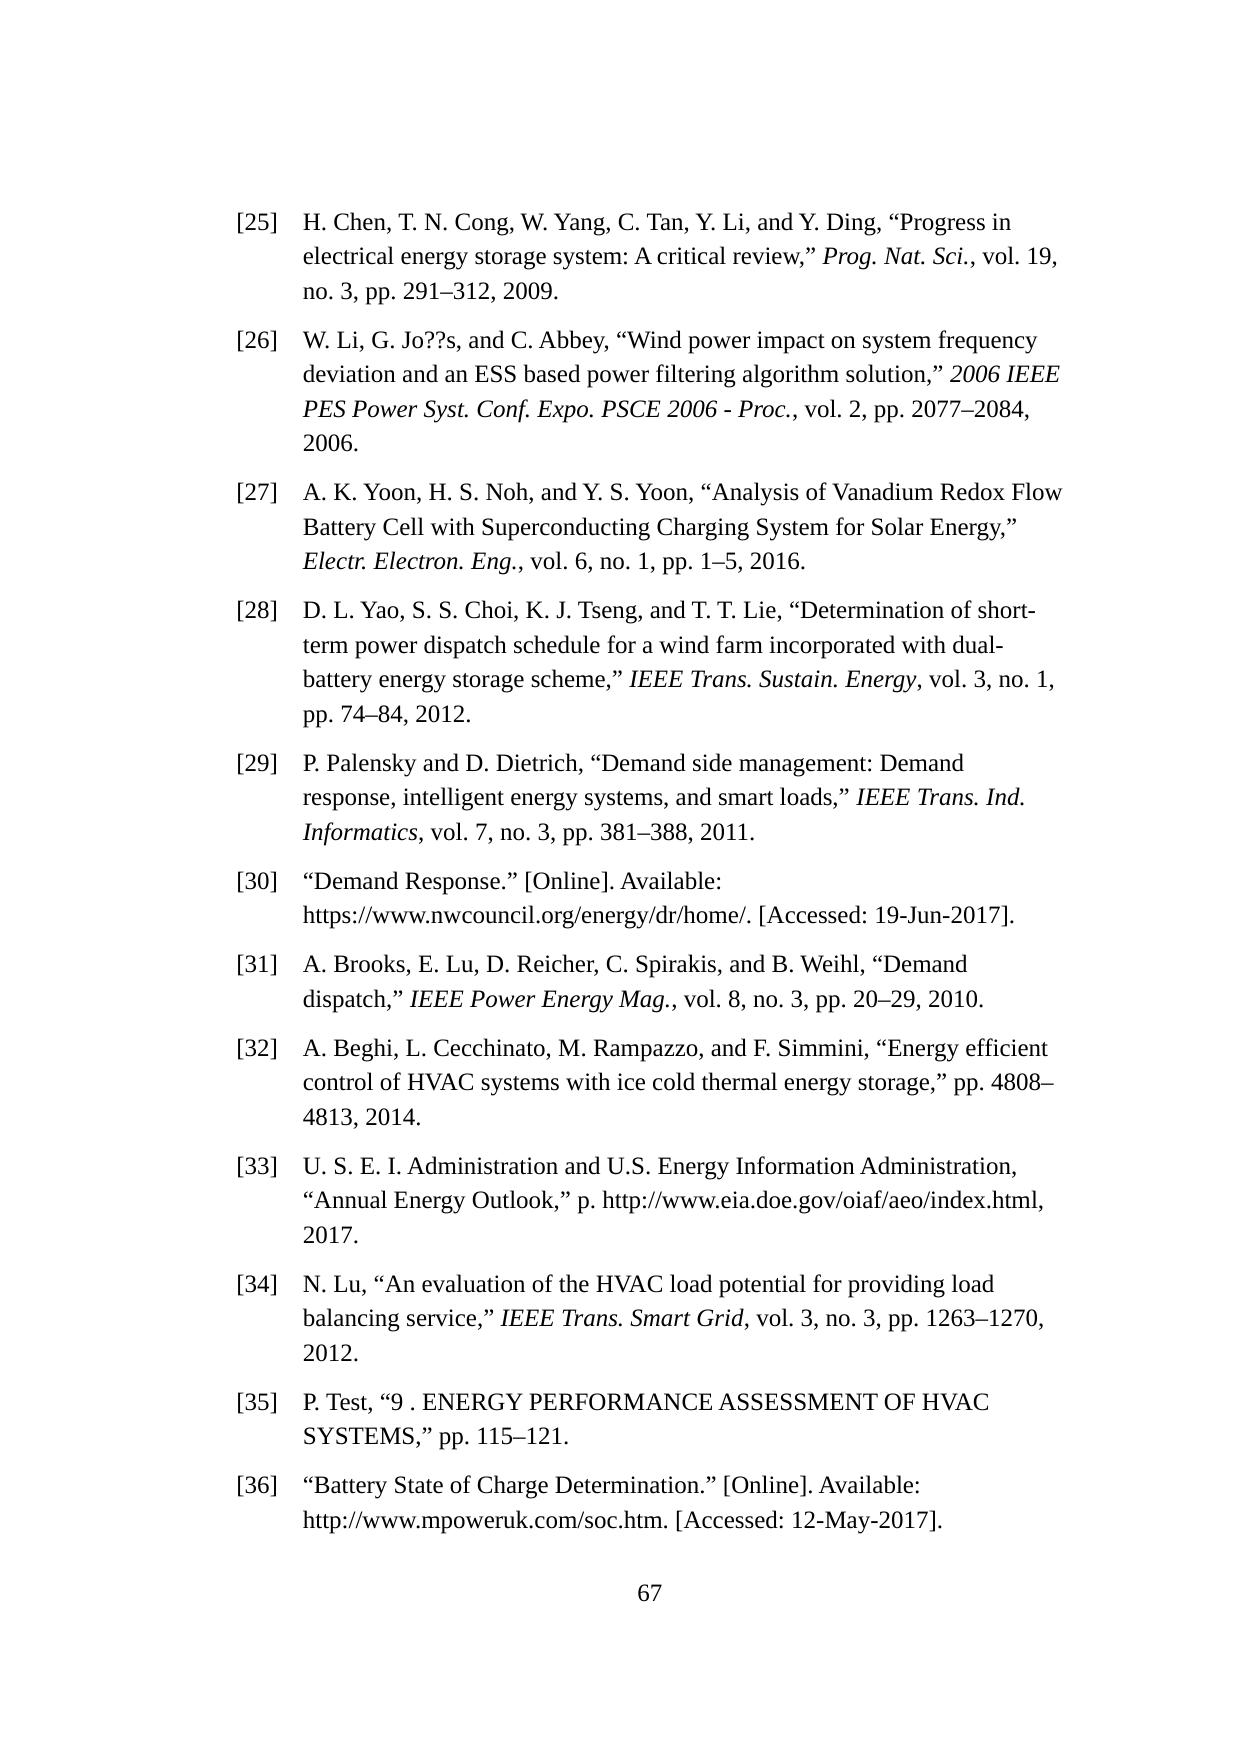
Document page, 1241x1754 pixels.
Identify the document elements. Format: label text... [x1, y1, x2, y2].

text [32] A. Beghi, L. Cecchinato, M. Rampazzo, and F. Simmini, “Energy efficient control of HVAC systems with ice cold thermal energy storage,” pp. 4808–4813, 2014. [236, 1033, 1063, 1131]
text [27] A. K. Yoon, H. S. Noh, and Y. S. Yoon, “Analysis of Vanadium Redox Flow Battery Cell with Superconducting Charging System for Solar Energy,” Electr. Electron. Eng., vol. 6, no. 1, pp. 1–5, 2016. [236, 477, 1063, 575]
text [29] P. Palensky and D. Dietrich, “Demand side management: Demand response, intelligent energy systems, and smart loads,” IEEE Trans. Ind. Informatics, vol. 7, no. 3, pp. 381–388, 2011. [236, 748, 1063, 846]
text [36] “Battery State of Charge Determination.” [Online]. Available: http://www.mpoweruk.com/soc.htm. [Accessed: 12-May-2017]. [236, 1471, 1063, 1534]
text [33] U. S. E. I. Administration and U.S. Energy Information Administration, “Annual Energy Outlook,” p. http://www.eia.doe.gov/oiaf/aeo/index.html, 2017. [236, 1151, 1063, 1249]
text [35] P. Test, “9 . ENERGY PERFORMANCE ASSESSMENT OF HVAC SYSTEMS,” pp. 115–121. [236, 1387, 1063, 1450]
text [30] “Demand Response.” [Online]. Available: https://www.nwcouncil.org/energy/dr/home/. [Accessed: 19-Jun-2017]. [236, 866, 1063, 929]
text [25] H. Chen, T. N. Cong, W. Yang, C. Tan, Y. Li, and Y. Ding, “Progress in electrical energy storage system: A critical review,” Prog. Nat. Sci., vol. 19, no. 3, pp. 291–312, 2009. [236, 207, 1063, 304]
text [26] W. Li, G. Jo??s, and C. Abbey, “Wind power impact on system frequency deviation and an ESS based power filtering algorithm solution,” 2006 IEEE PES Power Syst. Conf. Expo. PSCE 2006 - Proc., vol. 2, pp. 2077–2084, 2006. [236, 325, 1063, 457]
text [34] N. Lu, “An evaluation of the HVAC load potential for providing load balancing service,” IEEE Trans. Smart Grid, vol. 3, no. 3, pp. 1263–1270, 2012. [236, 1269, 1063, 1367]
text [31] A. Brooks, E. Lu, D. Reicher, C. Spirakis, and B. Weihl, “Demand dispatch,” IEEE Power Energy Mag., vol. 8, no. 3, pp. 20–29, 2010. [236, 949, 1063, 1013]
text [28] D. L. Yao, S. S. Choi, K. J. Tseng, and T. T. Lie, “Determination of short-term power dispatch schedule for a wind farm incorporated with dual-battery energy storage scheme,” IEEE Trans. Sustain. Energy, vol. 3, no. 1, pp. 74–84, 2012. [236, 595, 1063, 727]
